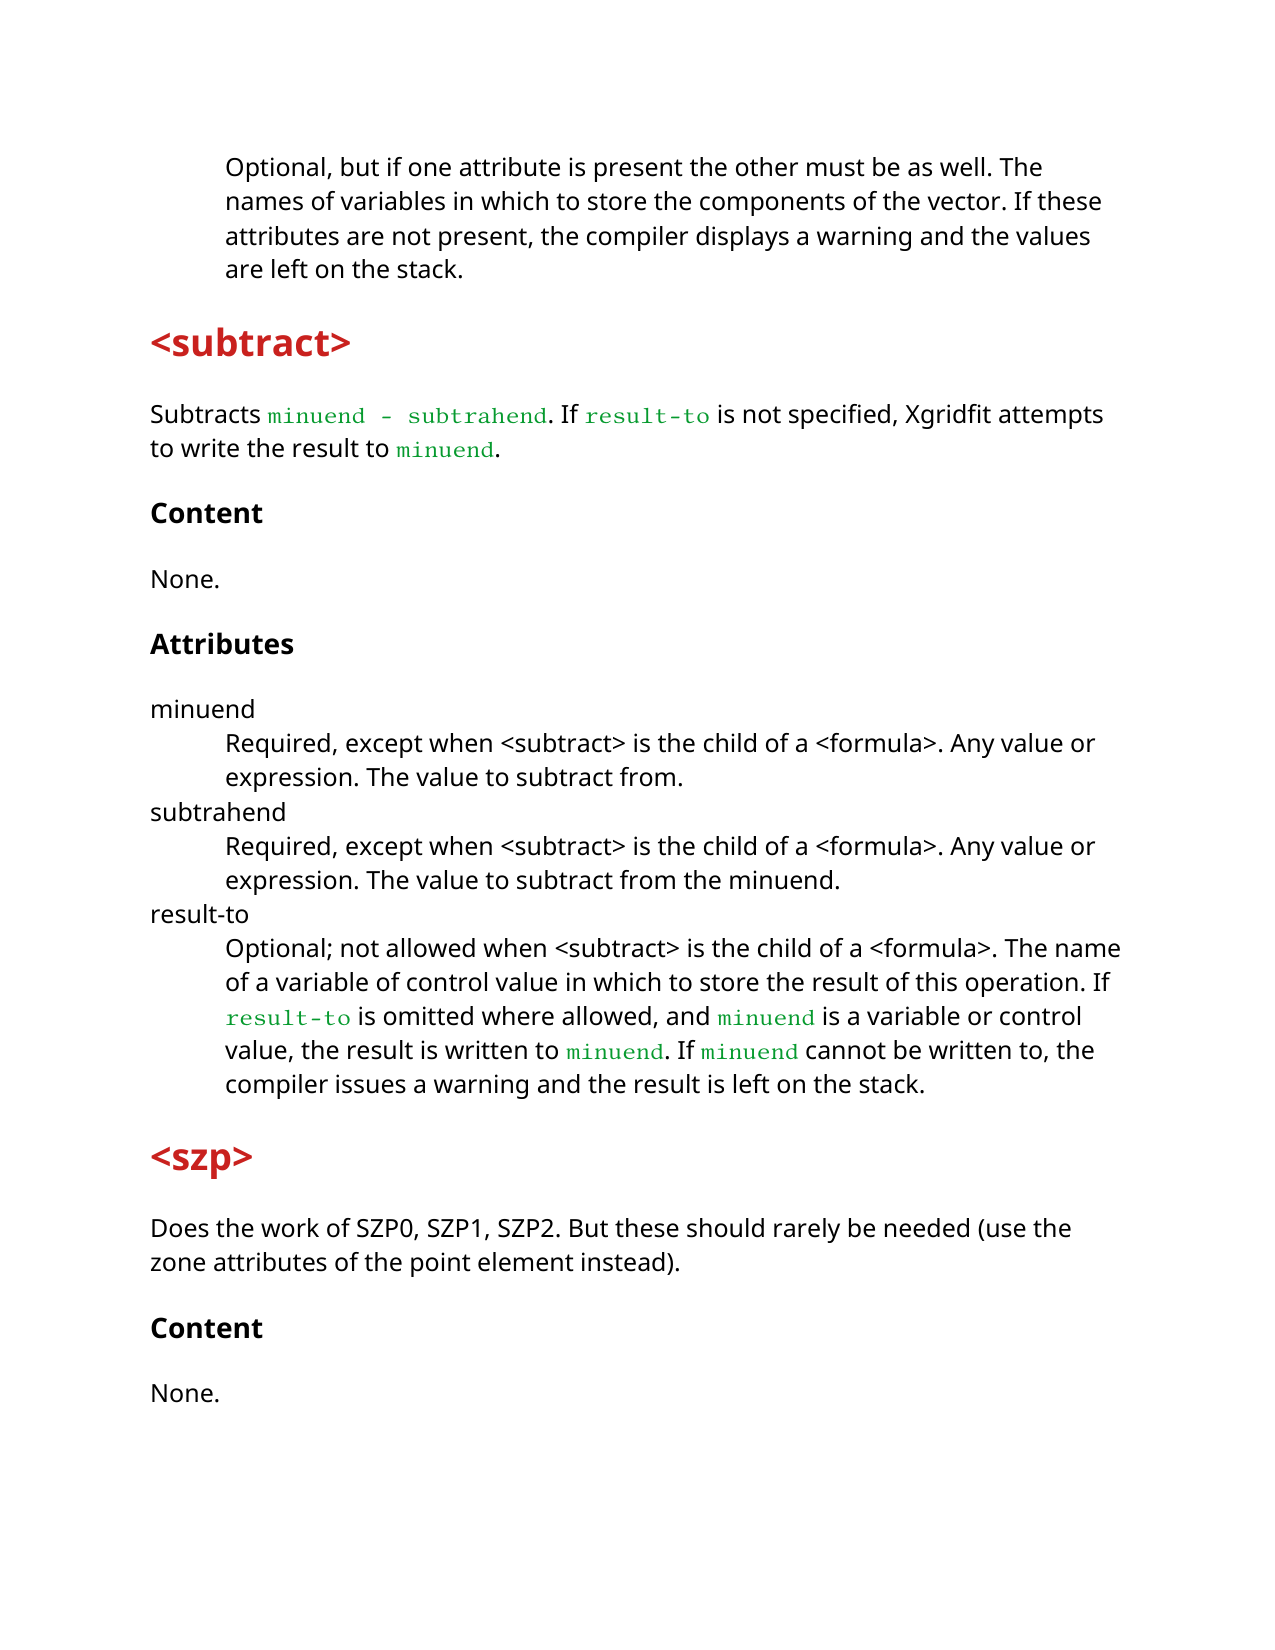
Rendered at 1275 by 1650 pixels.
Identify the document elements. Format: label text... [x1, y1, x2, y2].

text minuend [150, 692, 1125, 726]
subtitle <subtract> [150, 316, 1125, 367]
text None. [150, 1376, 1125, 1410]
text subtrahend [150, 794, 1125, 828]
subtitle Content [150, 1308, 1125, 1347]
text Optional, but if one attribute is present the other must be as well. The names of variables in which to store the components of the vector. If these attributes are not present, the compiler displays a warning and the values are left on the stack. [225, 150, 1125, 286]
text Optional; not allowed when <subtract> is the child of a <formula>. The name of a variable of control value in which to store the result of this operation. If result-to is omitted where allowed, and minuend is a variable or control value, the result is written to minuend. If minuend cannot be written to, the compiler issues a warning and the result is left on the stack. [225, 930, 1125, 1101]
text Subtracts minuend - subtrahend. If result-to is not specified, Xgridfit attempts to write the result to minuend. [150, 396, 1125, 464]
text None. [150, 561, 1125, 595]
text Required, except when <subtract> is the child of a <formula>. Any value or expression. The value to subtract from the minuend. [225, 828, 1125, 896]
subtitle Attributes [150, 624, 1125, 663]
subtitle Content [150, 494, 1125, 532]
subtitle <szp> [150, 1131, 1125, 1182]
text result-to [150, 896, 1125, 930]
text Required, except when <subtract> is the child of a <formula>. Any value or expression. The value to subtract from. [225, 726, 1125, 794]
text Does the work of SZP0, SZP1, SZP2. But these should rarely be needed (use the zone attributes of the point element instead). [150, 1211, 1125, 1279]
